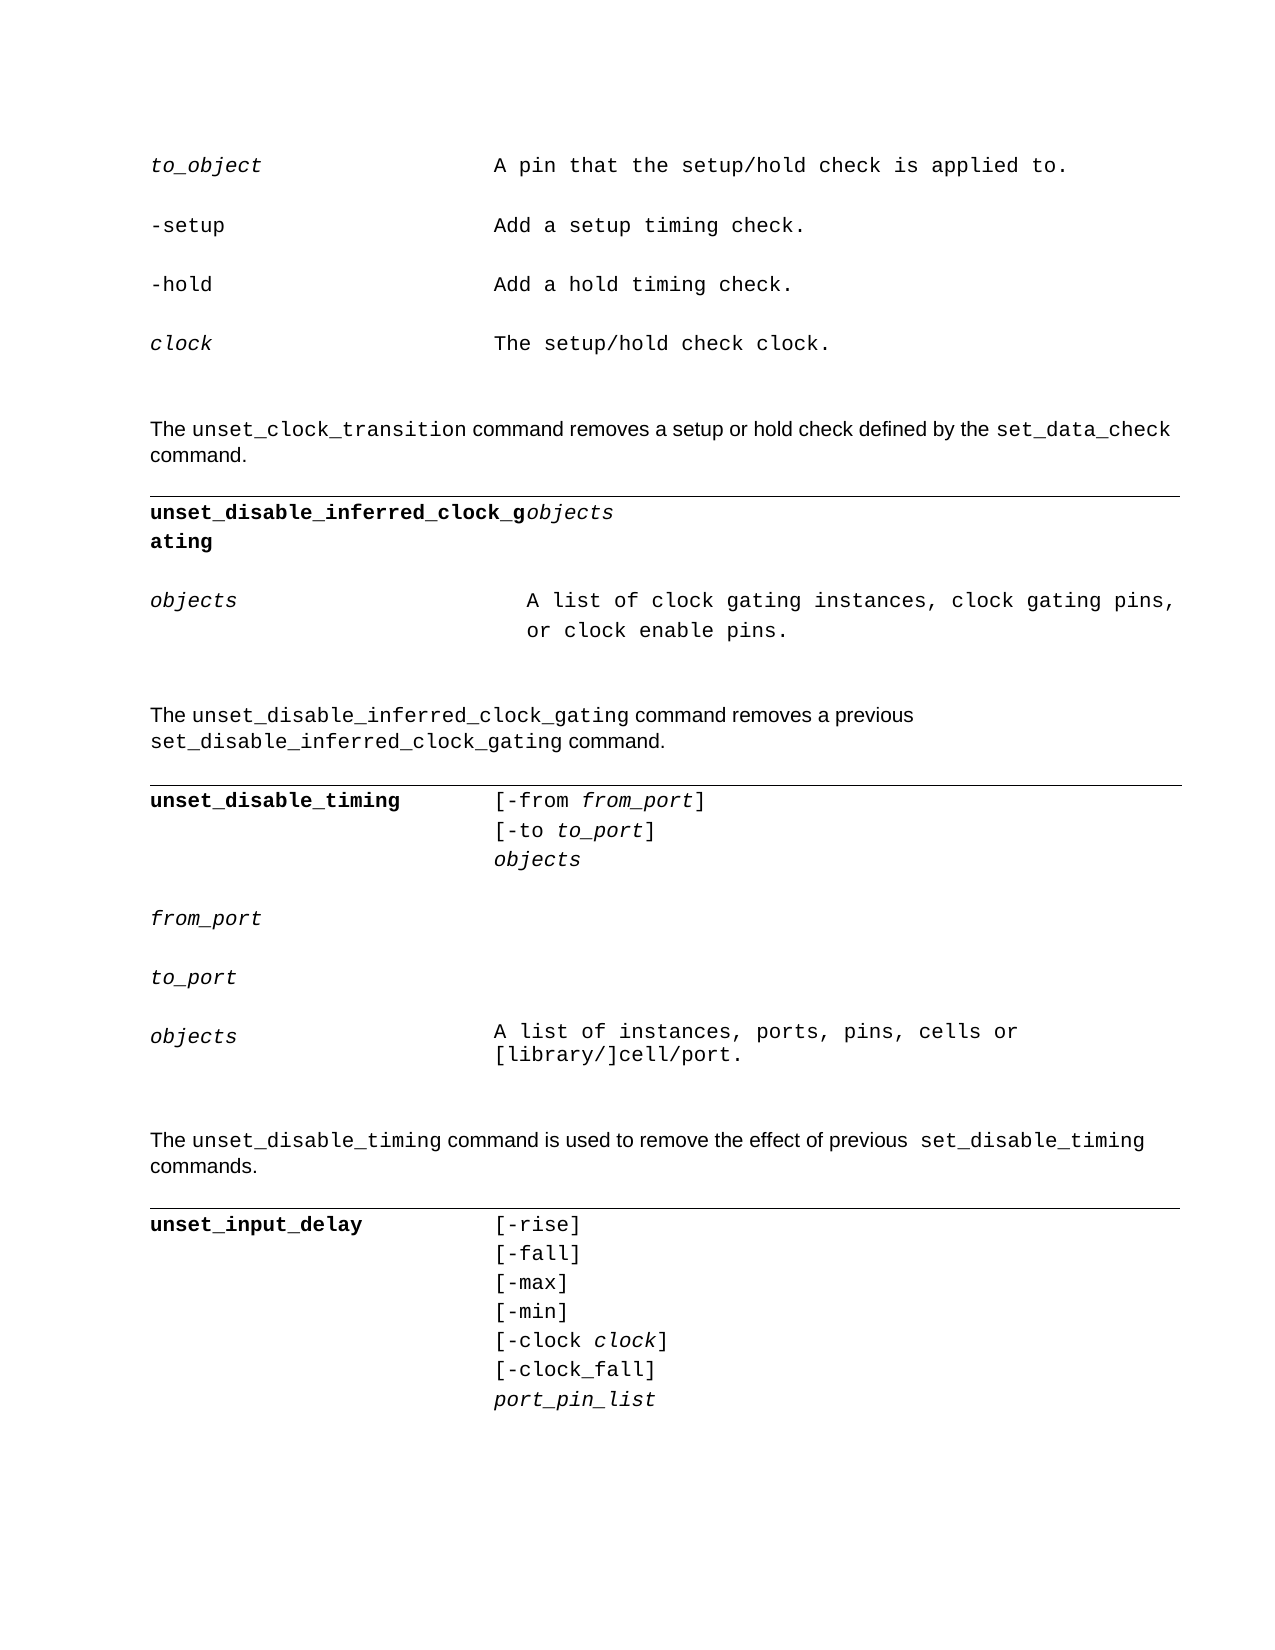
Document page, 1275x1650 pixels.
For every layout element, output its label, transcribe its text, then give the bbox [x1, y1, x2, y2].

table_header objects [526, 497, 1180, 585]
table_cell A list of clock gating instances, clock gating pins, or clock enable pins. [526, 585, 1180, 673]
table_cell A pin that the setup/hold check is applied to. [494, 150, 1181, 209]
table_header unset_disable_timing [150, 786, 493, 902]
table_cell -setup [150, 209, 494, 268]
table_cell [494, 903, 1182, 962]
table_cell objects [150, 1021, 493, 1098]
table_cell clock [150, 328, 494, 387]
table_cell [494, 962, 1182, 1021]
text The unset_disable_inferred_clock_gating command removes a previous set_disable_inferred_clock_gating command. [150, 703, 1180, 755]
table_header [-from from_port] [-to to_port] objects [494, 786, 1182, 902]
table_header unset_input_delay [150, 1209, 494, 1442]
table_cell A list of instances, ports, pins, cells or [library/]cell/port. [494, 1021, 1182, 1098]
table_cell The setup/hold check clock. [494, 328, 1181, 387]
table_cell to_port [150, 962, 493, 1021]
table_cell -hold [150, 268, 494, 327]
text The unset_disable_timing command is used to remove the effect of previous set_disable_timing commands. [150, 1128, 1180, 1178]
table_cell Add a hold timing check. [494, 268, 1181, 327]
table_cell to_object [150, 150, 494, 209]
text The unset_clock_transition command removes a setup or hold check defined by the set_data_check command. [150, 417, 1180, 466]
table_cell Add a setup timing check. [494, 209, 1181, 268]
table_header unset_disable_inferred_clock_gating [150, 497, 526, 585]
table_cell objects [150, 585, 526, 673]
table_header [-rise] [-fall] [-max] [-min] [-clock clock] [-clock_fall] port_pin_list [494, 1209, 1180, 1442]
table_cell from_port [150, 903, 493, 962]
